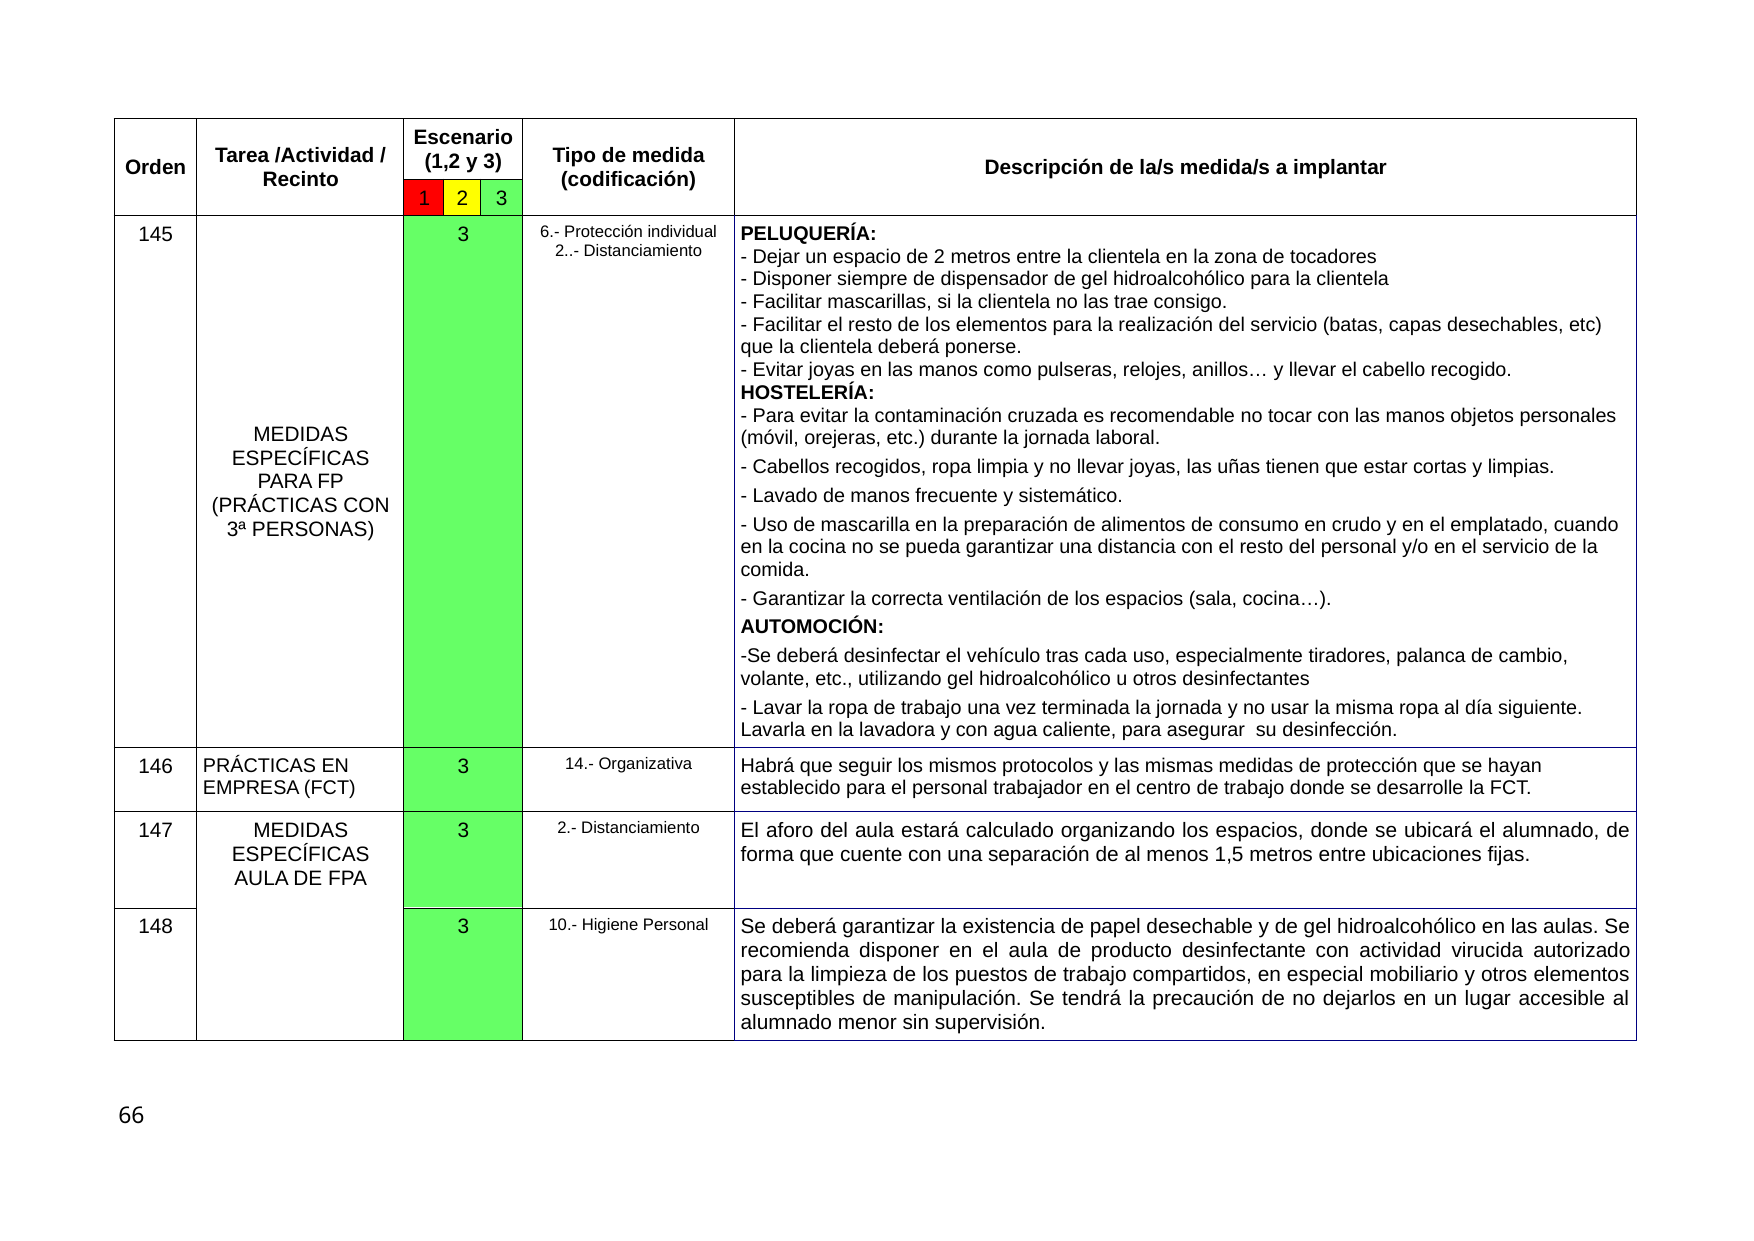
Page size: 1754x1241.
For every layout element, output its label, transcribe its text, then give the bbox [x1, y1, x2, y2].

table_header Orden [115, 119, 196, 215]
table_cell 3 [404, 748, 522, 811]
table_cell 10.- Higiene Personal [523, 909, 734, 1040]
table_cell 3 [404, 216, 522, 747]
table_cell 145 [115, 216, 196, 747]
table_cell 3 [481, 180, 522, 215]
table_cell Se deberá garantizar la existencia de papel desechable y de gel hidroalcohólico en las aulas. Se recomienda disponer en el aula de producto desinfectante con actividad virucida autorizado para la limpieza de los puestos de trabajo compartidos, en especial mobiliario y otros elementos susceptibles de manipulación. Se tendrá la precaución de no dejarlos en un lugar accesible al alumnado menor sin supervisión. [735, 909, 1636, 1040]
table_cell Habrá que seguir los mismos protocolos y las mismas medidas de protección que se hayan establecido para el personal trabajador en el centro de trabajo donde se desarrolle la FCT. [735, 748, 1636, 811]
table_header Descripción de la/s medida/s a implantar [735, 119, 1636, 215]
table_header Tipo de medida (codificación) [523, 119, 734, 215]
table_cell PELUQUERÍA: - Dejar un espacio de 2 metros entre la clientela en la zona de tocadores - Disponer siempre de dispensador de gel hidroalcohólico para la clientela - Facilitar mascarillas, si la clientela no las trae consigo. - Facilitar el resto de los elementos para la realización del servicio (batas, capas desechables, etc) que la clientela deberá ponerse. - Evitar joyas en las manos como pulseras, relojes, anillos… y llevar el cabello recogido. HOSTELERÍA: - Para evitar la contaminación cruzada es recomendable no tocar con las manos objetos personales (móvil, orejeras, etc.) durante la jornada laboral. - Cabellos recogidos, ropa limpia y no llevar joyas, las uñas tienen que estar cortas y limpias. - Lavado de manos frecuente y sistemático. - Uso de mascarilla en la preparación de alimentos de consumo en crudo y en el emplatado, cuando en la cocina no se pueda garantizar una distancia con el resto del personal y/o en el servicio de la comida. - Garantizar la correcta ventilación de los espacios (sala, cocina…). AUTOMOCIÓN: -Se deberá desinfectar el vehículo tras cada uso, especialmente tiradores, palanca de cambio, volante, etc., utilizando gel hidroalcohólico u otros desinfectantes - Lavar la ropa de trabajo una vez terminada la jornada y no usar la misma ropa al día siguiente. Lavarla en la lavadora y con agua caliente, para asegurar su desinfección. [735, 216, 1636, 747]
table_cell 1 [404, 180, 443, 215]
table_cell 14.- Organizativa [523, 748, 734, 811]
table_cell 2 [444, 180, 480, 215]
table_cell 146 [115, 748, 196, 811]
table_cell MEDIDAS ESPECÍFICAS PARA FP (PRÁCTICAS CON 3ª PERSONAS) [197, 216, 403, 747]
table_header Escenario (1,2 y 3) [404, 119, 522, 178]
table_cell 3 [404, 909, 522, 1040]
table_cell 147 [115, 812, 196, 907]
table_header Tarea /Actividad / Recinto [197, 119, 403, 215]
table_cell 148 [115, 909, 196, 1040]
table_cell 3 [404, 812, 522, 907]
table_cell 2.- Distanciamiento [523, 812, 734, 907]
table_cell PRÁCTICAS EN EMPRESA (FCT) [197, 748, 403, 811]
table_cell El aforo del aula estará calculado organizando los espacios, donde se ubicará el alumnado, de forma que cuente con una separación de al menos 1,5 metros entre ubicaciones fijas. [735, 812, 1636, 907]
table_cell MEDIDAS ESPECÍFICAS AULA DE FPA [197, 812, 403, 1040]
table_cell 6.- Protección individual 2..- Distanciamiento [523, 216, 734, 747]
